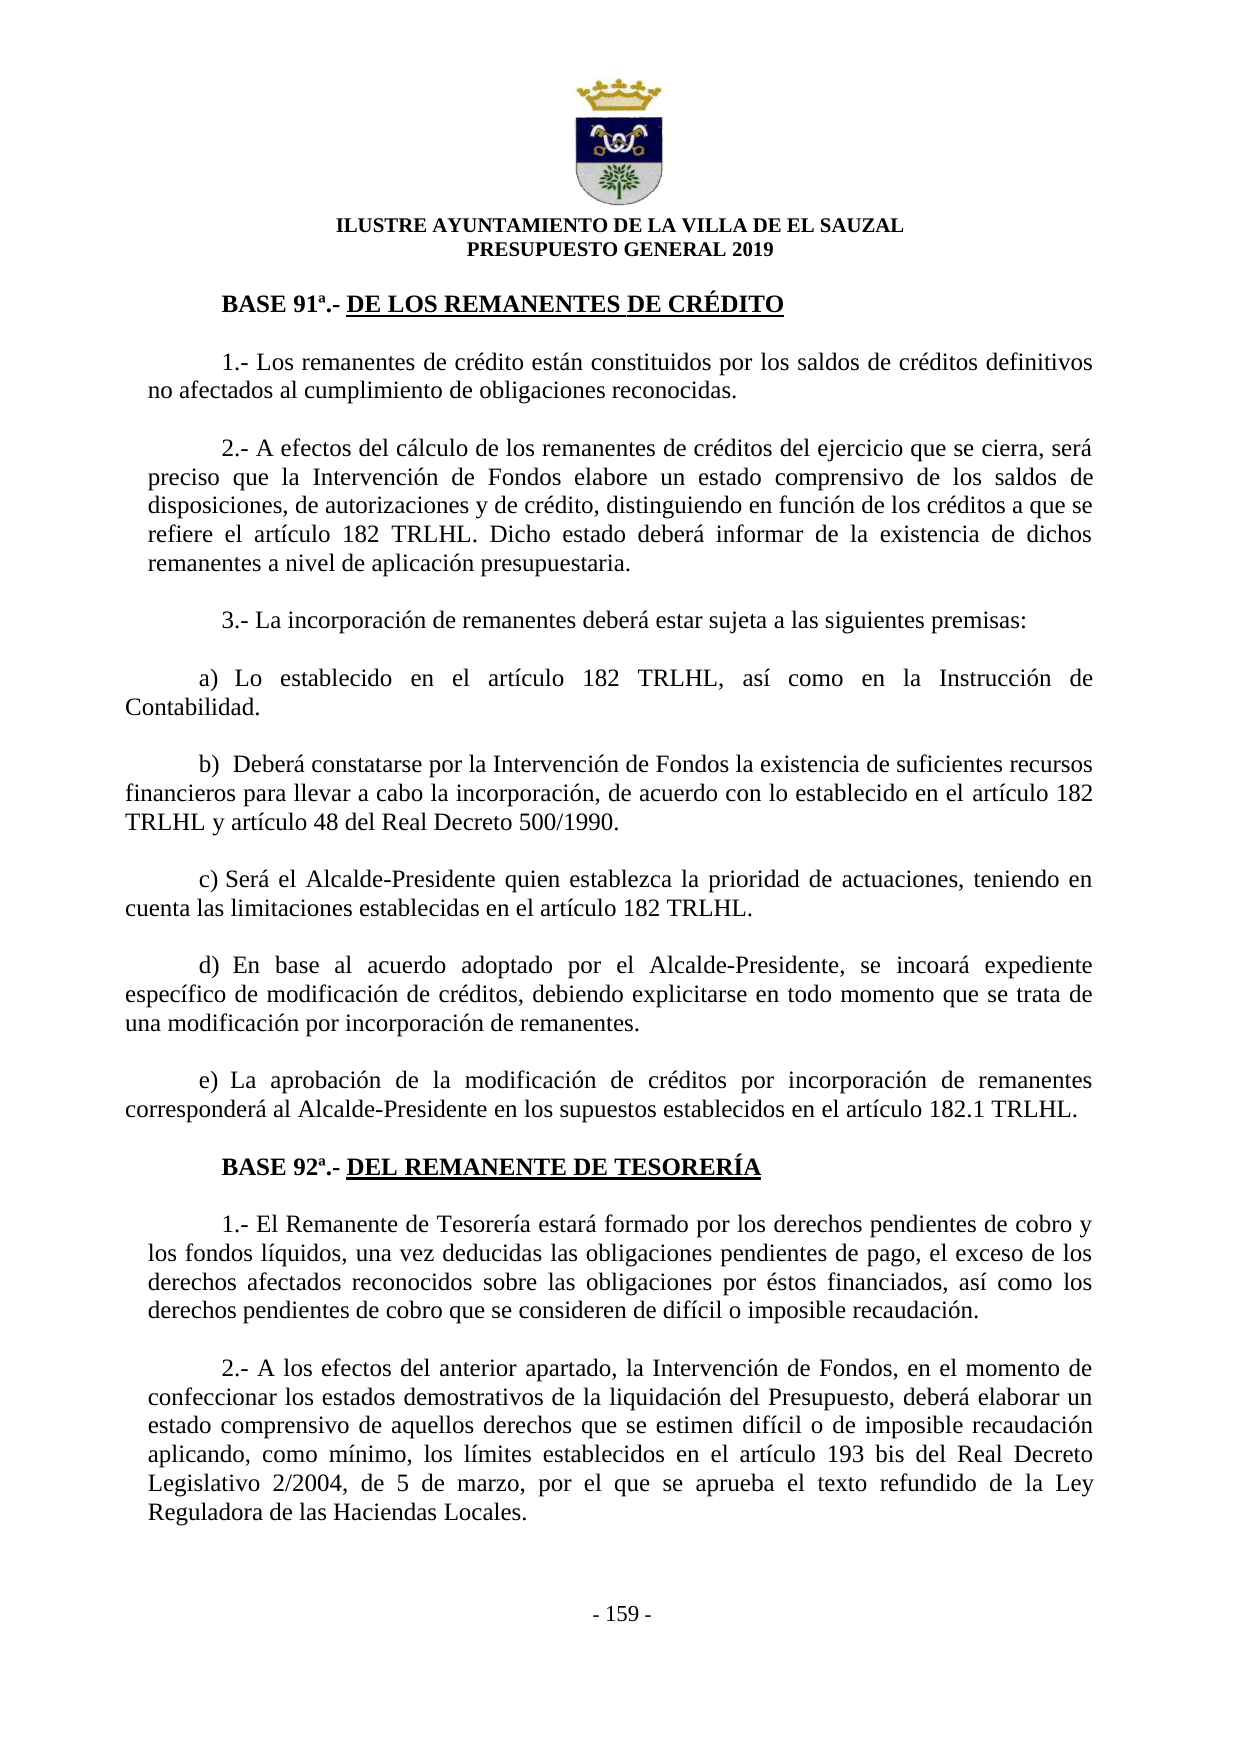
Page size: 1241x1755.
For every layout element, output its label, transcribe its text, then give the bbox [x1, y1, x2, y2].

text 1.- Los remanentes de crédito están constituidos por los saldos de créditos definitivos no afectados al cumplimiento de obligaciones reconocidas. [148, 347, 1093, 404]
subtitle BASE 92ª.- DEL REMANENTE DE TESORERÍA [221, 1152, 1141, 1181]
subtitle BASE 91ª.- DE LOS REMANENTES DE CRÉDITO [221, 290, 1141, 318]
text 3.- La incorporación de remanentes deberá estar sujeta a las siguientes premisas: [221, 605, 1141, 634]
list En base al acuerdo adoptado por el Alcalde-Presidente, se incoará expediente específico de modificación de créditos, debiendo explicitarse en todo momento que se trata de una modificación por incorporación de remanentes. [125, 950, 1093, 1037]
list Deberá constatarse por la Intervención de Fondos la existencia de suficientes recursos financieros para llevar a cabo la incorporación, de acuerdo con lo establecido en el artículo 182 TRLHL y artículo 48 del Real Decreto 500/1990. [125, 749, 1093, 835]
text 2.- A los efectos del anterior apartado, la Intervención de Fondos, en el momento de confeccionar los estados demostrativos de la liquidación del Presupuesto, deberá elaborar un estado comprensivo de aquellos derechos que se estimen difícil o de imposible recaudación aplicando, como mínimo, los límites establecidos en el artículo 193 bis del Real Decreto Legislativo 2/2004, de 5 de marzo, por el que se aprueba el texto refundido de la Ley Reguladora de las Haciendas Locales. [148, 1353, 1094, 1525]
list Será el Alcalde-Presidente quien establezca la prioridad de actuaciones, teniendo en cuenta las limitaciones establecidas en el artículo 182 TRLHL. [125, 864, 1093, 922]
list Lo establecido en el artículo 182 TRLHL, así como en la Instrucción de Contabilidad. [125, 663, 1093, 720]
text 2.- A efectos del cálculo de los remanentes de créditos del ejercicio que se cierra, será preciso que la Intervención de Fondos elabore un estado comprensivo de los saldos de disposiciones, de autorizaciones y de crédito, distinguiendo en función de los créditos a que se refiere el artículo 182 TRLHL. Dicho estado deberá informar de la existencia de dichos remanentes a nivel de aplicación presupuestaria. [148, 433, 1093, 577]
list La aprobación de la modificación de créditos por incorporación de remanentes corresponderá al Alcalde-Presidente en los supuestos establecidos en el artículo 182.1 TRLHL. [125, 1065, 1093, 1123]
text 1.- El Remanente de Tesorería estará formado por los derechos pendientes de cobro y los fondos líquidos, una vez deducidas las obligaciones pendientes de pago, el exceso de los derechos afectados reconocidos sobre las obligaciones por éstos financiados, así como los derechos pendientes de cobro que se consideren de difícil o imposible recaudación. [148, 1209, 1094, 1324]
